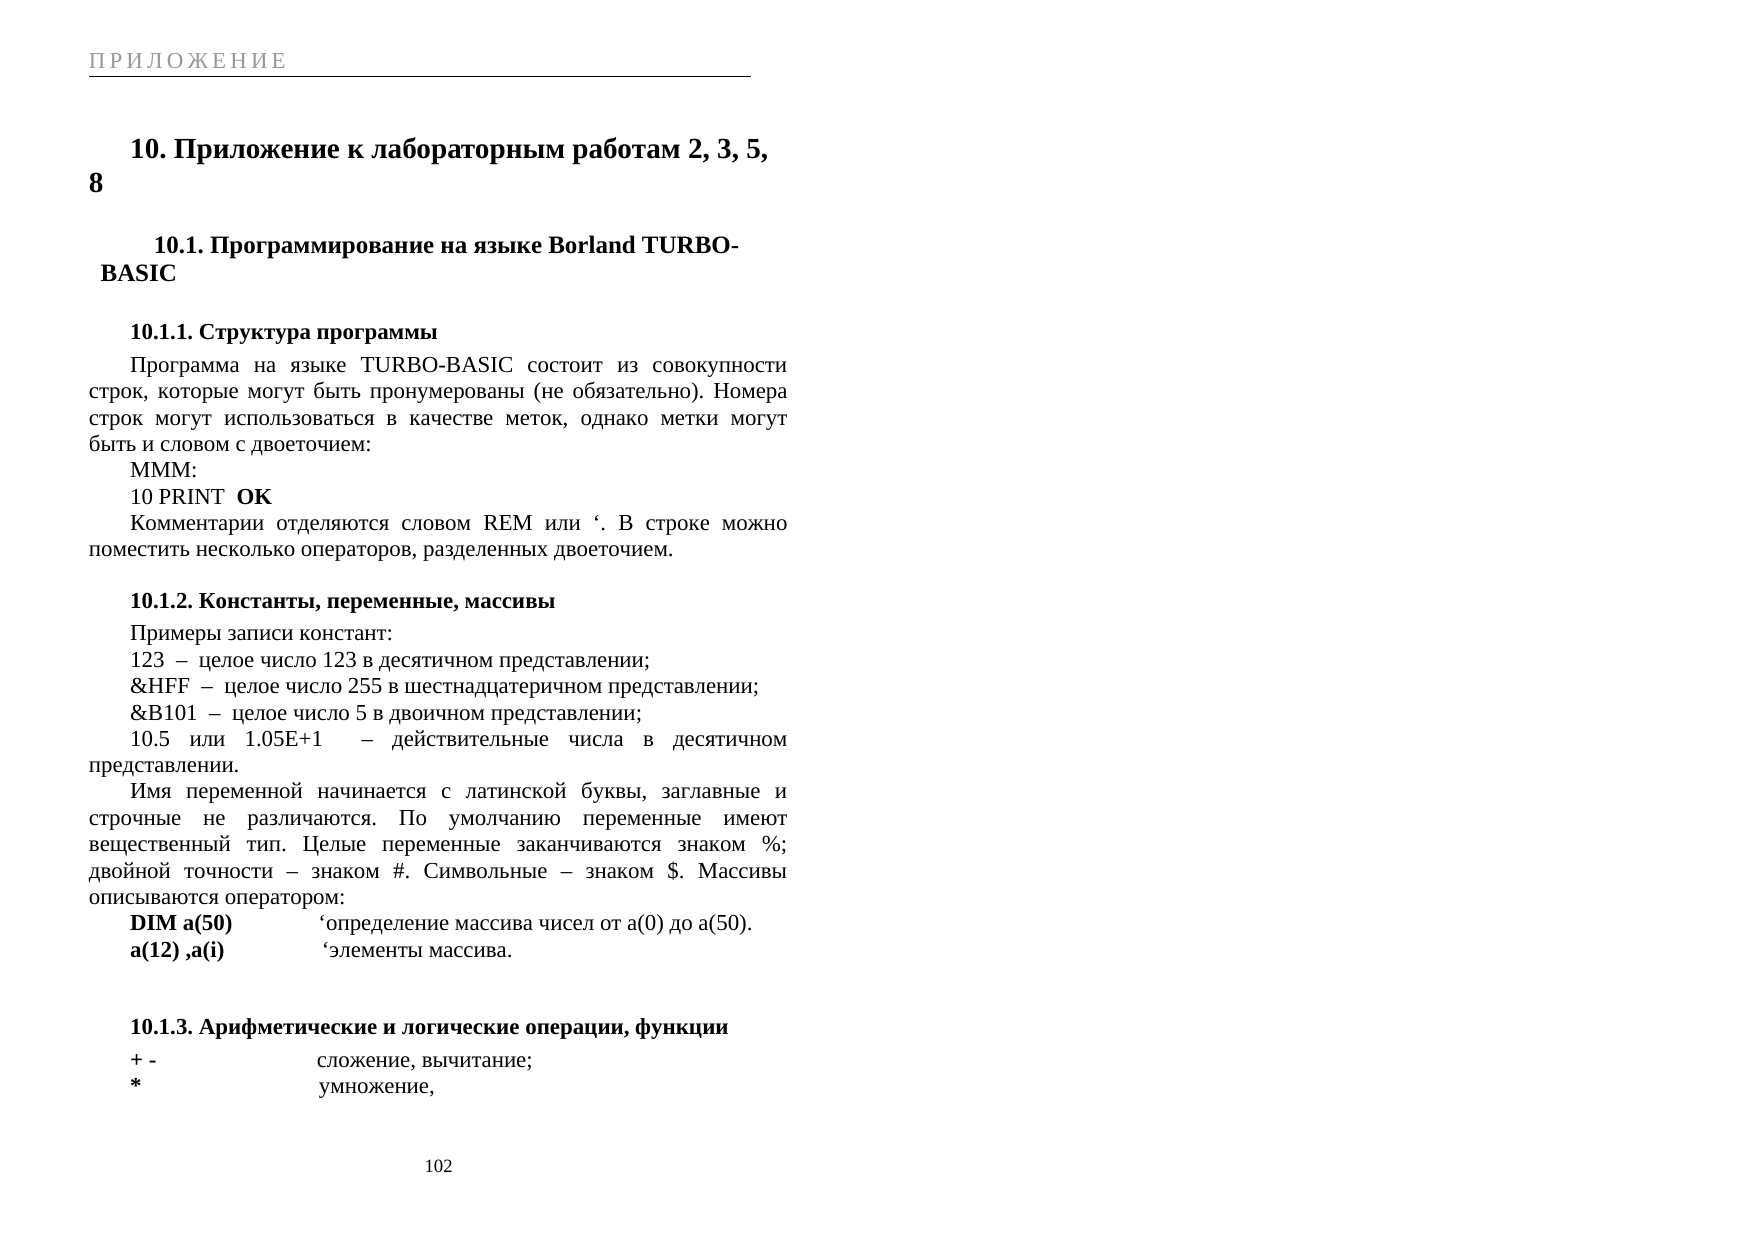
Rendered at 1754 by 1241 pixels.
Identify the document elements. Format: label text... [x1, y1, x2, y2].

subtitle Арифметические и логические операции, функции [89, 1013, 788, 1040]
text Комментарии отделяются словом REM или ‘. В строке можно поместить несколько операторов, разделенных двоеточием. [89, 509, 788, 562]
text + - сложение, вычитание; [89, 1046, 788, 1072]
text Программа на языке TURBO-BASIC состоит из совокупности строк, которые могут быть пронумерованы (не обязательно). Номера строк могут использоваться в качестве меток, однако метки могут быть и словом с двоеточием: [89, 351, 788, 456]
text 10 PRINT OK [89, 483, 788, 509]
text &B101 – целое число 5 в двоичном представлении; [89, 698, 788, 725]
text MMM: [89, 456, 788, 483]
text а(12) ,а(i) ‘элементы массива. [89, 936, 788, 962]
text 123 – целое число 123 в десятичном представлении; [89, 646, 788, 672]
text 10.5 или 1.05E+1 – действительные числа в десятичном представлении. [89, 725, 788, 778]
text DIM a(50) ‘определение массива чисел от а(0) до а(50). [89, 909, 788, 936]
subtitle Приложение к лабораторным работам 2, 3, 5, 8 [89, 131, 788, 198]
text Примеры записи констант: [89, 619, 788, 646]
text * умножение, [89, 1072, 788, 1099]
subtitle Программирование на языке Borland TURBO-BASIC [100, 230, 788, 287]
text &HFF – целое число 255 в шестнадцатеричном представлении; [89, 672, 788, 698]
text Имя переменной начинается с латинской буквы, заглавные и строчные не различаются. По умолчанию переменные имеют вещественный тип. Целые переменные заканчиваются знаком %; двойной точности – знаком #. Символьные – знаком $. Массивы описываются оператором: [89, 778, 788, 909]
subtitle Константы, переменные, массивы [89, 587, 788, 613]
subtitle Структура программы [89, 318, 788, 345]
